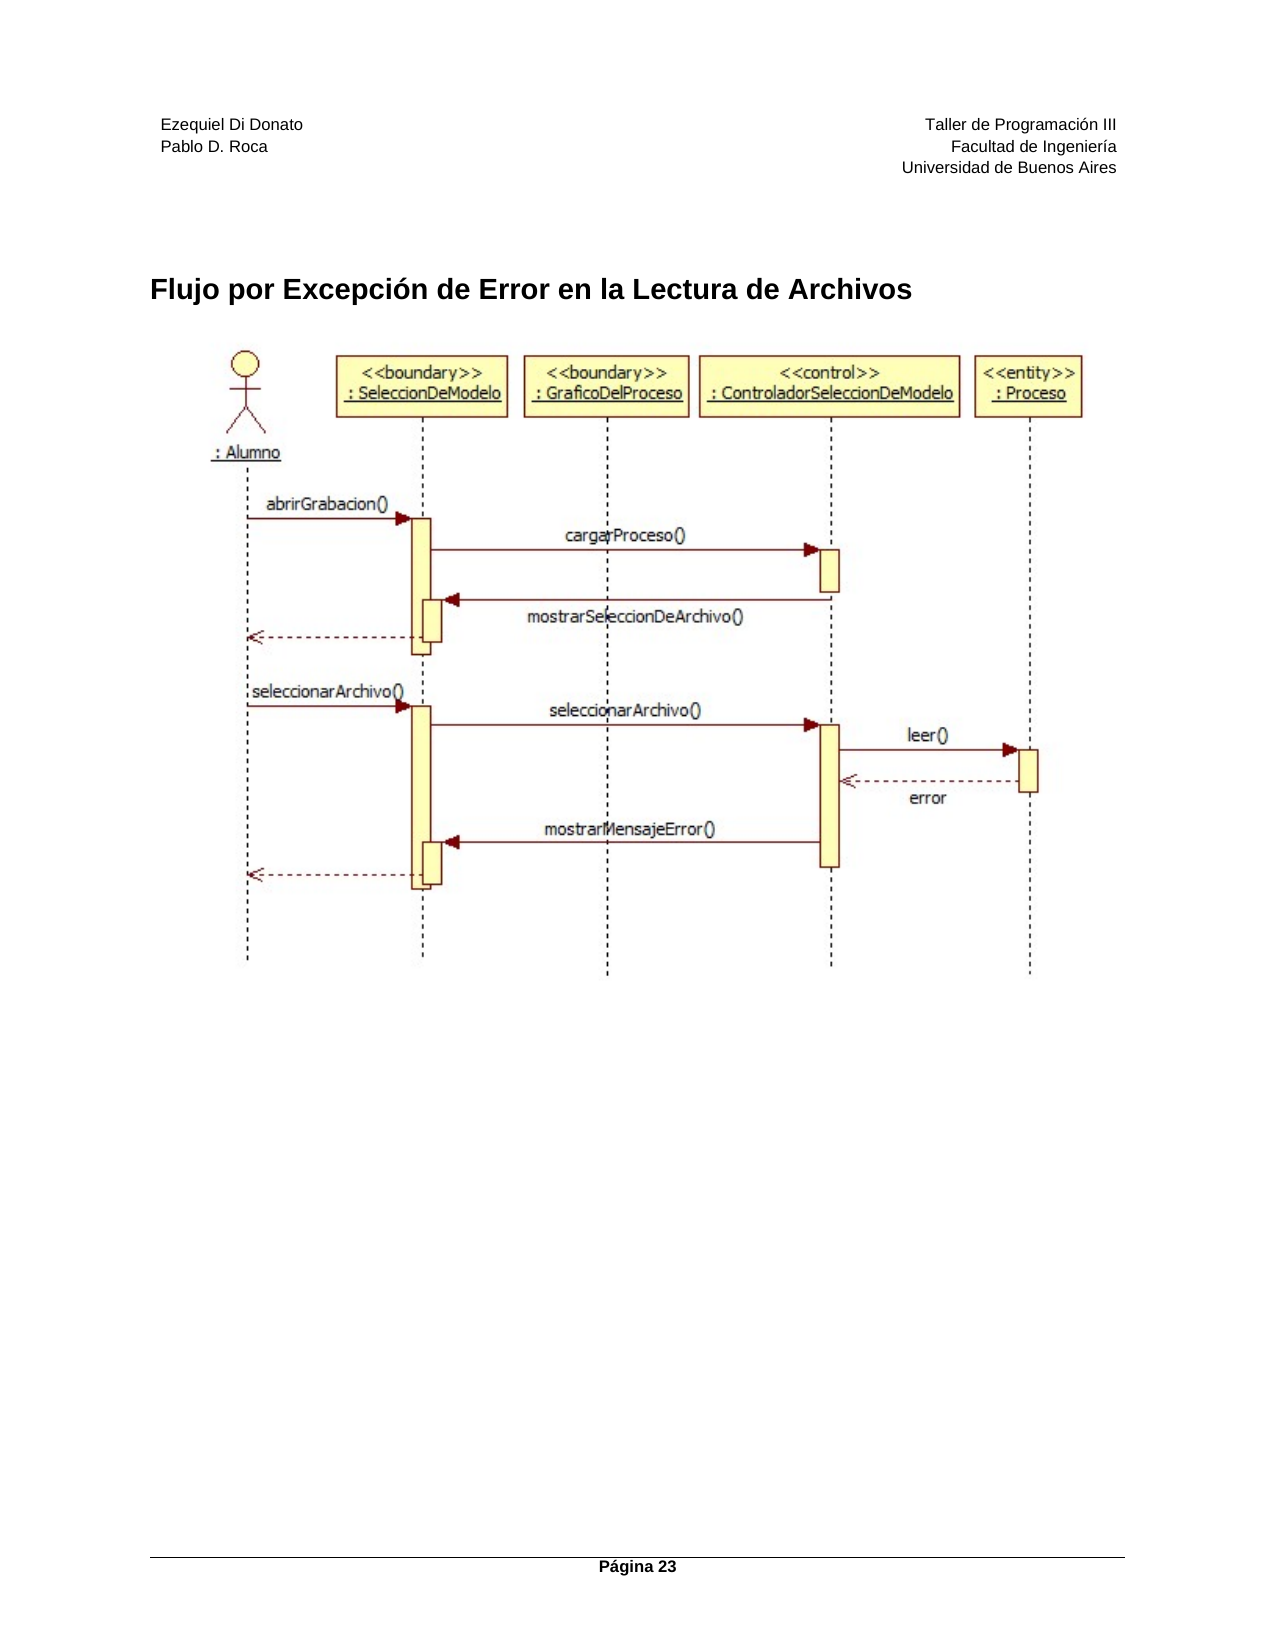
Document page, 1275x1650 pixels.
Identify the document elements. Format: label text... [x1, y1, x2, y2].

subtitle Flujo por Excepción de Error en la Lectura de Archivos [150, 273, 1125, 305]
picture [161, 318, 1114, 1012]
